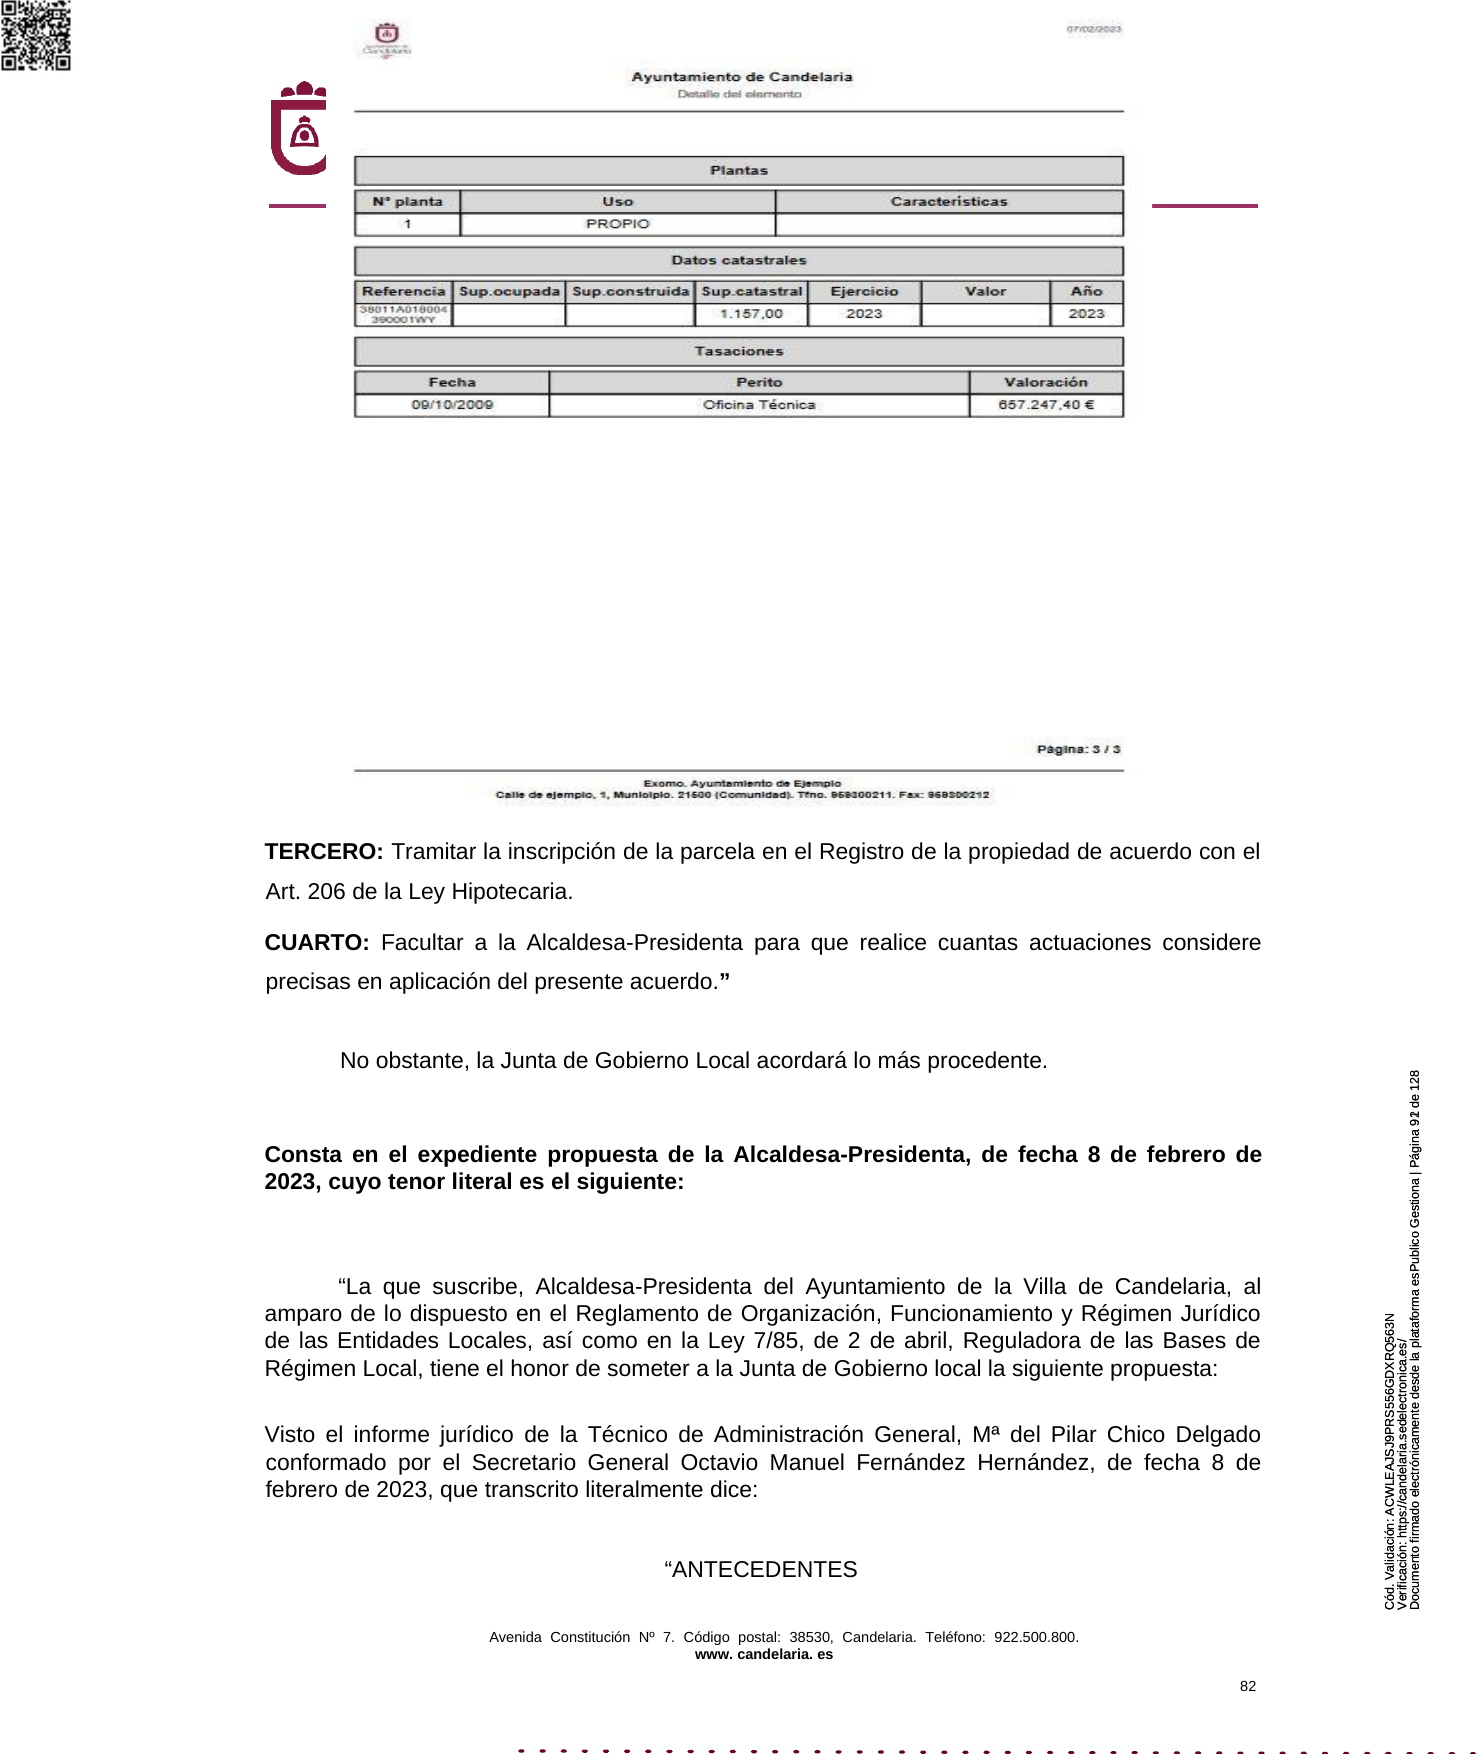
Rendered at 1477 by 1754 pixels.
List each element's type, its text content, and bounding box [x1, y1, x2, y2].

text “La que suscribe, Alcaldesa-Presidenta del Ayuntamiento de la Villa de Candelaria, al amparo de lo dispuesto en el Reglamento de Organización, Funcionamiento y Régimen Jurídico de las Entidades Locales, así como en la Ley 7/85, de 2 de abril, Reguladora de las Bases de Régimen Local, tiene el honor de someter a la Junta de Gobierno local la siguiente propuesta: [264, 1273, 1262, 1381]
text Visto el informe jurídico de la Técnico de Administración General, Mª del Pilar Chico Delgado conformado por el Secretario General Octavio Manuel Fernández Hernández, de fecha 8 de febrero de 2023, que transcrito literalmente dice: [264, 1421, 1262, 1502]
text No obstante, la Junta de Gobierno Local acordará lo más procedente. [340, 1047, 1262, 1073]
text CUARTO: Facultar a la Alcaldesa-Presidenta para que realice cuantas actuaciones considere precisas en aplicación del presente acuerdo.” [264, 928, 1262, 995]
text TERCERO: Tramitar la inscripción de la parcela en el Registro de la propiedad de acuerdo con el Art. 206 de la Ley Hipotecaria. [264, 819, 1262, 905]
text Consta en el expediente propuesta de la Alcaldesa-Presidenta, de fecha 8 de febrero de 2023, cuyo tenor literal es el siguiente: [264, 1141, 1263, 1194]
text “ANTECEDENTES [337, 1554, 1191, 1583]
